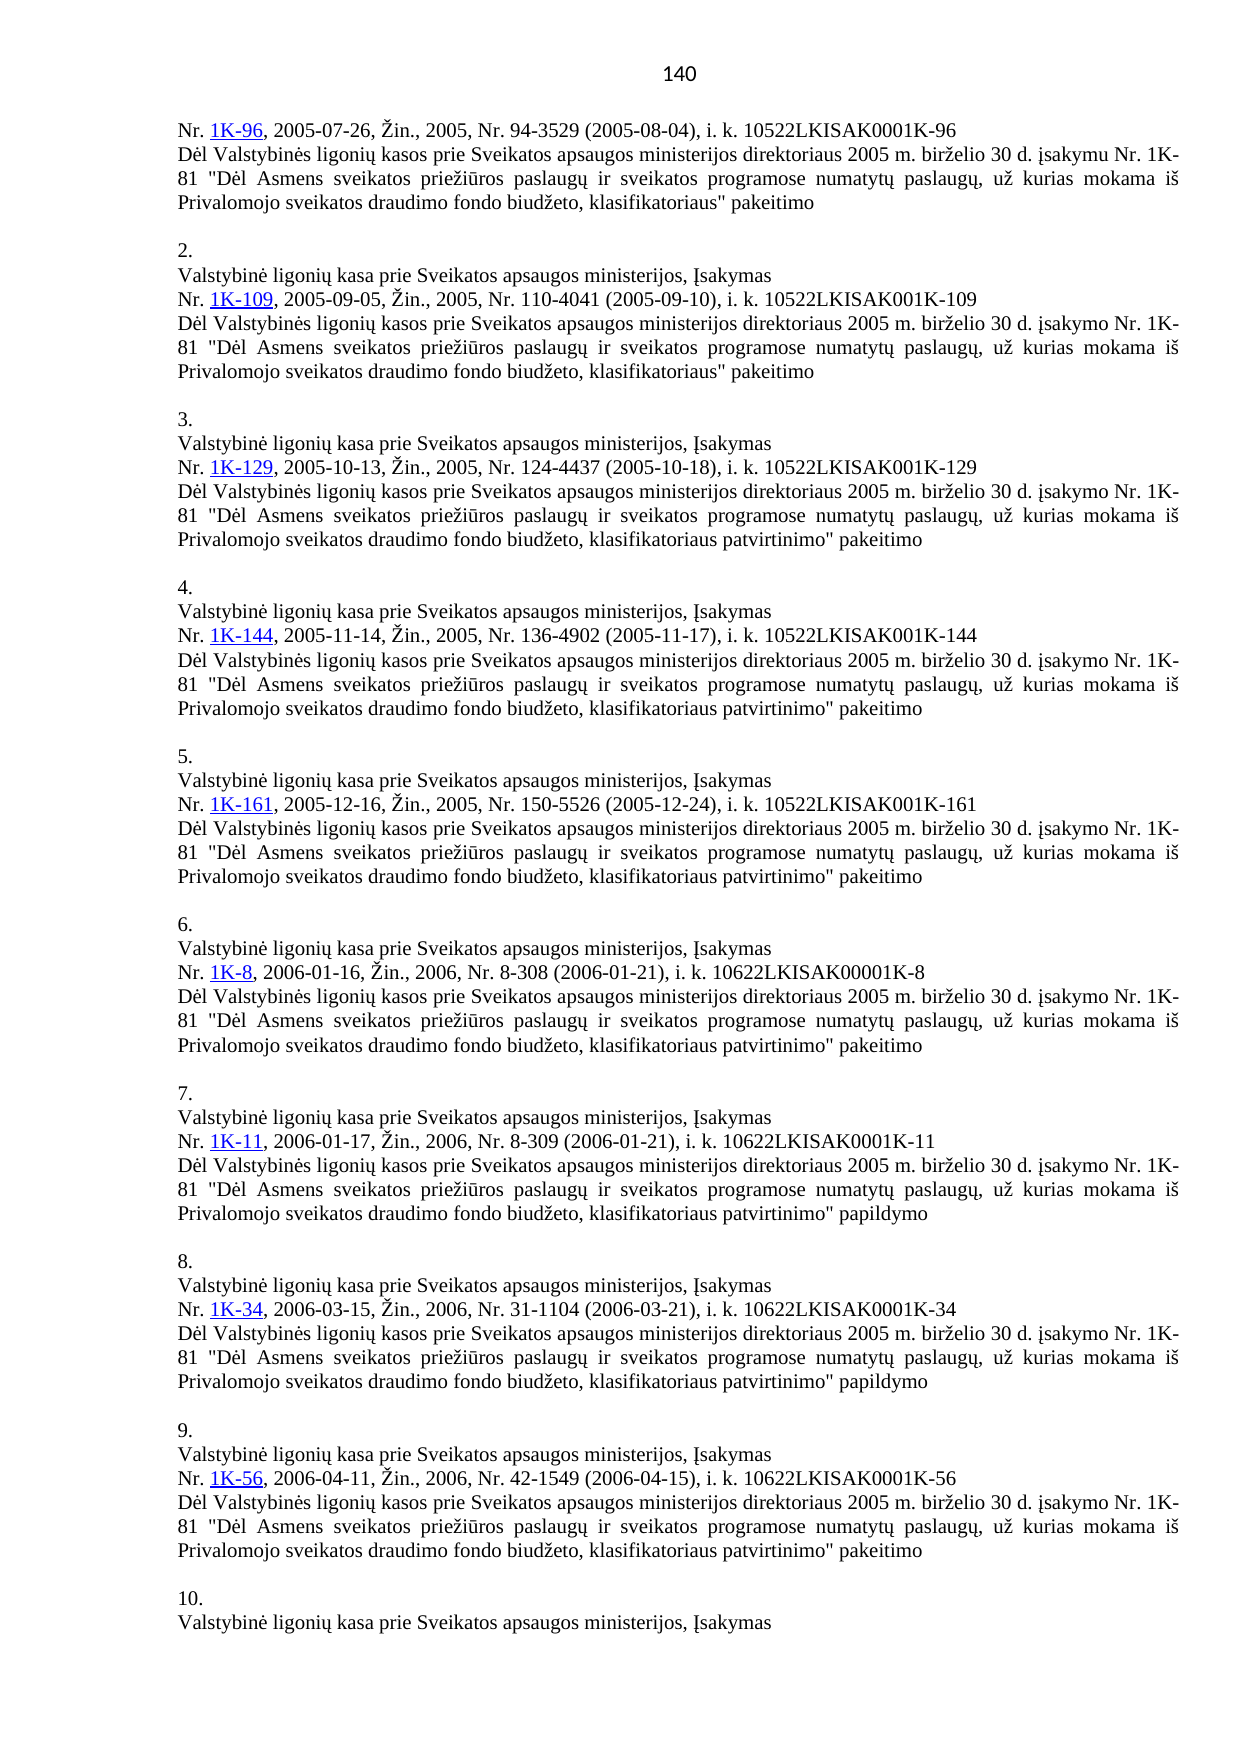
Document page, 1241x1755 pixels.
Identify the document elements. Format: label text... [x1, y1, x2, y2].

text Nr. 1K-34, 2006-03-15, Žin., 2006, Nr. 31-1104 (2006-03-21), i. k. 10622LKISAK0001K-34 [177, 1297, 1181, 1321]
text Nr. 1K-129, 2005-10-13, Žin., 2005, Nr. 124-4437 (2005-10-18), i. k. 10522LKISAK001K-129 [177, 455, 1181, 479]
text 3. [177, 407, 1181, 431]
text Dėl Valstybinės ligonių kasos prie Sveikatos apsaugos ministerijos direktoriaus 2005 m. birželio 30 d. įsakymo Nr. 1K- 81 "Dėl Asmens sveikatos priežiūros paslaugų ir sveikatos programose numatytų paslaugų, už kurias mokama iš Privalomojo sveikatos draudimo fondo biudžeto, klasifikatoriaus patvirtinimo" pakeitimo [177, 984, 1181, 1057]
text 4. [177, 575, 1181, 599]
text Dėl Valstybinės ligonių kasos prie Sveikatos apsaugos ministerijos direktoriaus 2005 m. birželio 30 d. įsakymo Nr. 1K-81 "Dėl Asmens sveikatos priežiūros paslaugų ir sveikatos programose numatytų paslaugų, už kurias mokama iš Privalomojo sveikatos draudimo fondo biudžeto, klasifikatoriaus patvirtinimo" pakeitimo [177, 479, 1181, 551]
text Valstybinė ligonių kasa prie Sveikatos apsaugos ministerijos, Įsakymas [177, 1442, 1181, 1466]
text Dėl Valstybinės ligonių kasos prie Sveikatos apsaugos ministerijos direktoriaus 2005 m. birželio 30 d. įsakymo Nr. 1K-81 "Dėl Asmens sveikatos priežiūros paslaugų ir sveikatos programose numatytų paslaugų, už kurias mokama iš Privalomojo sveikatos draudimo fondo biudžeto, klasifikatoriaus patvirtinimo" pakeitimo [177, 647, 1181, 720]
text Dėl Valstybinės ligonių kasos prie Sveikatos apsaugos ministerijos direktoriaus 2005 m. birželio 30 d. įsakymu Nr. 1K-81 "Dėl Asmens sveikatos priežiūros paslaugų ir sveikatos programose numatytų paslaugų, už kurias mokama iš Privalomojo sveikatos draudimo fondo biudžeto, klasifikatoriaus" pakeitimo [177, 142, 1181, 214]
text 8. [177, 1249, 1181, 1273]
text Valstybinė ligonių kasa prie Sveikatos apsaugos ministerijos, Įsakymas [177, 936, 1181, 960]
text Nr. 1K-8, 2006-01-16, Žin., 2006, Nr. 8-308 (2006-01-21), i. k. 10622LKISAK00001K-8 [177, 960, 1181, 984]
text 10. [177, 1586, 1181, 1610]
text Nr. 1K-144, 2005-11-14, Žin., 2005, Nr. 136-4902 (2005-11-17), i. k. 10522LKISAK001K-144 [177, 623, 1181, 647]
text 2. [177, 238, 1181, 262]
text Valstybinė ligonių kasa prie Sveikatos apsaugos ministerijos, Įsakymas [177, 1273, 1181, 1297]
text Nr. 1K-109, 2005-09-05, Žin., 2005, Nr. 110-4041 (2005-09-10), i. k. 10522LKISAK001K-109 [177, 287, 1181, 311]
text Nr. 1K-56, 2006-04-11, Žin., 2006, Nr. 42-1549 (2006-04-15), i. k. 10622LKISAK0001K-56 [177, 1466, 1181, 1490]
text Valstybinė ligonių kasa prie Sveikatos apsaugos ministerijos, Įsakymas [177, 262, 1181, 287]
text Nr. 1K-161, 2005-12-16, Žin., 2005, Nr. 150-5526 (2005-12-24), i. k. 10522LKISAK001K-161 [177, 792, 1181, 816]
text Dėl Valstybinės ligonių kasos prie Sveikatos apsaugos ministerijos direktoriaus 2005 m. birželio 30 d. įsakymo Nr. 1K-81 "Dėl Asmens sveikatos priežiūros paslaugų ir sveikatos programose numatytų paslaugų, už kurias mokama iš Privalomojo sveikatos draudimo fondo biudžeto, klasifikatoriaus patvirtinimo" pakeitimo [177, 816, 1181, 888]
text Dėl Valstybinės ligonių kasos prie Sveikatos apsaugos ministerijos direktoriaus 2005 m. birželio 30 d. įsakymo Nr. 1K-81 "Dėl Asmens sveikatos priežiūros paslaugų ir sveikatos programose numatytų paslaugų, už kurias mokama iš Privalomojo sveikatos draudimo fondo biudžeto, klasifikatoriaus" pakeitimo [177, 311, 1181, 383]
text Nr. 1K-11, 2006-01-17, Žin., 2006, Nr. 8-309 (2006-01-21), i. k. 10622LKISAK0001K-11 [177, 1129, 1181, 1153]
text Dėl Valstybinės ligonių kasos prie Sveikatos apsaugos ministerijos direktoriaus 2005 m. birželio 30 d. įsakymo Nr. 1K- 81 "Dėl Asmens sveikatos priežiūros paslaugų ir sveikatos programose numatytų paslaugų, už kurias mokama iš Privalomojo sveikatos draudimo fondo biudžeto, klasifikatoriaus patvirtinimo" papildymo [177, 1153, 1181, 1225]
text Valstybinė ligonių kasa prie Sveikatos apsaugos ministerijos, Įsakymas [177, 1105, 1181, 1129]
text Valstybinė ligonių kasa prie Sveikatos apsaugos ministerijos, Įsakymas [177, 1610, 1181, 1634]
text 6. [177, 912, 1181, 936]
text Valstybinė ligonių kasa prie Sveikatos apsaugos ministerijos, Įsakymas [177, 599, 1181, 623]
text Valstybinė ligonių kasa prie Sveikatos apsaugos ministerijos, Įsakymas [177, 431, 1181, 455]
text 5. [177, 744, 1181, 768]
text 9. [177, 1417, 1181, 1442]
text Nr. 1K-96, 2005-07-26, Žin., 2005, Nr. 94-3529 (2005-08-04), i. k. 10522LKISAK0001K-96 [177, 118, 1181, 142]
text Dėl Valstybinės ligonių kasos prie Sveikatos apsaugos ministerijos direktoriaus 2005 m. birželio 30 d. įsakymo Nr. 1K-81 "Dėl Asmens sveikatos priežiūros paslaugų ir sveikatos programose numatytų paslaugų, už kurias mokama iš Privalomojo sveikatos draudimo fondo biudžeto, klasifikatoriaus patvirtinimo" pakeitimo [177, 1490, 1181, 1562]
text Dėl Valstybinės ligonių kasos prie Sveikatos apsaugos ministerijos direktoriaus 2005 m. birželio 30 d. įsakymo Nr. 1K-81 "Dėl Asmens sveikatos priežiūros paslaugų ir sveikatos programose numatytų paslaugų, už kurias mokama iš Privalomojo sveikatos draudimo fondo biudžeto, klasifikatoriaus patvirtinimo" papildymo [177, 1321, 1181, 1393]
text Valstybinė ligonių kasa prie Sveikatos apsaugos ministerijos, Įsakymas [177, 768, 1181, 792]
text 7. [177, 1081, 1181, 1105]
